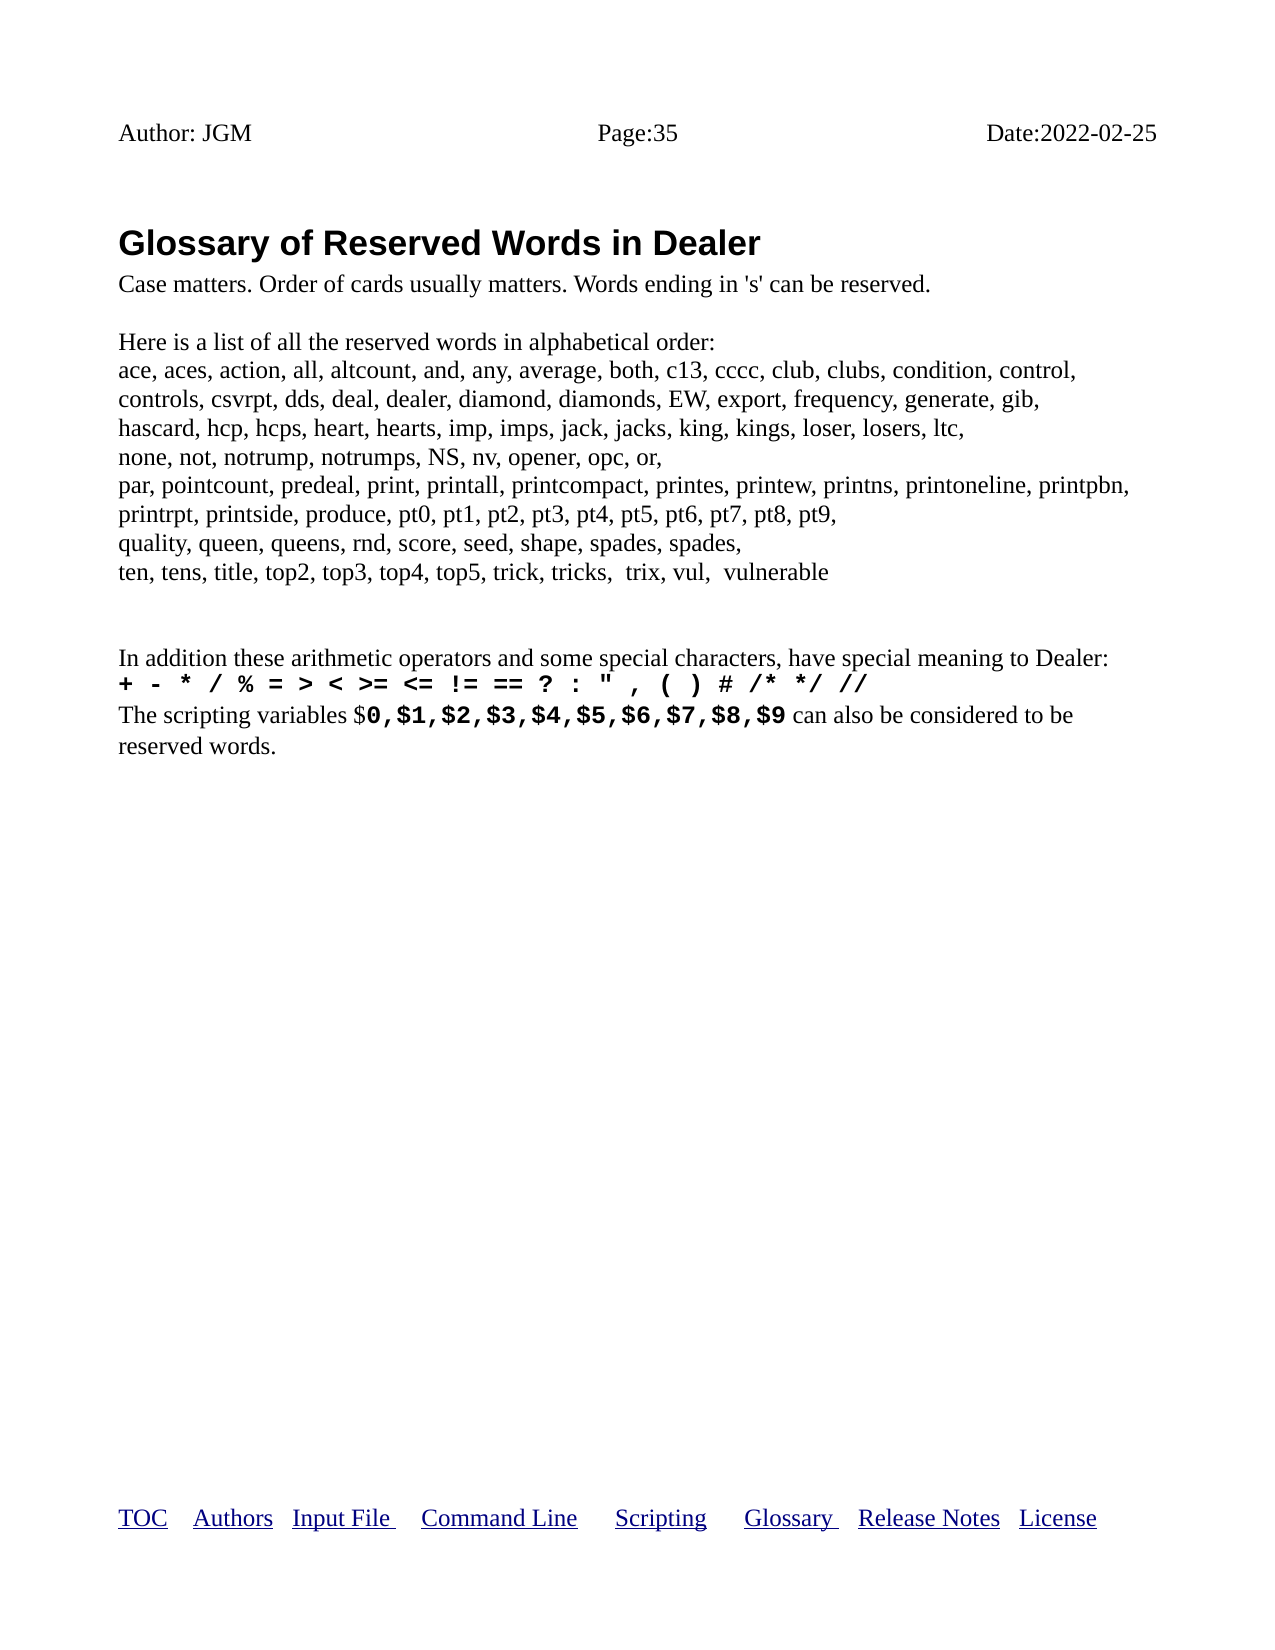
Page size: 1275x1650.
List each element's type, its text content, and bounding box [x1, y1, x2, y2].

text + - * / % = > < >= <= != == ? : " , ( ) # /* */ // [118, 672, 1157, 700]
subtitle Glossary of Reserved Words in Dealer [118, 222, 1157, 263]
text quality, queen, queens, rnd, score, seed, shape, spades, spades, [118, 528, 1157, 557]
text In addition these arithmetic operators and some special characters, have special meaning to Dealer: [118, 643, 1157, 672]
text hascard, hcp, hcps, heart, hearts, imp, imps, jack, jacks, king, kings, loser, losers, ltc, [118, 413, 1157, 442]
text none, not, notrump, notrumps, NS, nv, opener, opc, or, [118, 442, 1157, 470]
text Here is a list of all the reserved words in alphabetical order: [118, 327, 1157, 355]
text ten, tens, title, top2, top3, top4, top5, trick, tricks, trix, vul, vulnerable [118, 557, 1157, 585]
text ace, aces, action, all, altcount, and, any, average, both, c13, cccc, club, clubs, condition, control, controls, csvrpt, dds, deal, dealer, diamond, diamonds, EW, export, frequency, generate, gib, [118, 355, 1157, 413]
text The scripting variables $0,$1,$2,$3,$4,$5,$6,$7,$8,$9 can also be considered to be reserved words. [118, 700, 1157, 759]
text par, pointcount, predeal, print, printall, printcompact, printes, printew, printns, printoneline, printpbn, printrpt, printside, produce, pt0, pt1, pt2, pt3, pt4, pt5, pt6, pt7, pt8, pt9, [118, 470, 1157, 528]
text Case matters. Order of cards usually matters. Words ending in 's' can be reserved. [118, 269, 1157, 298]
